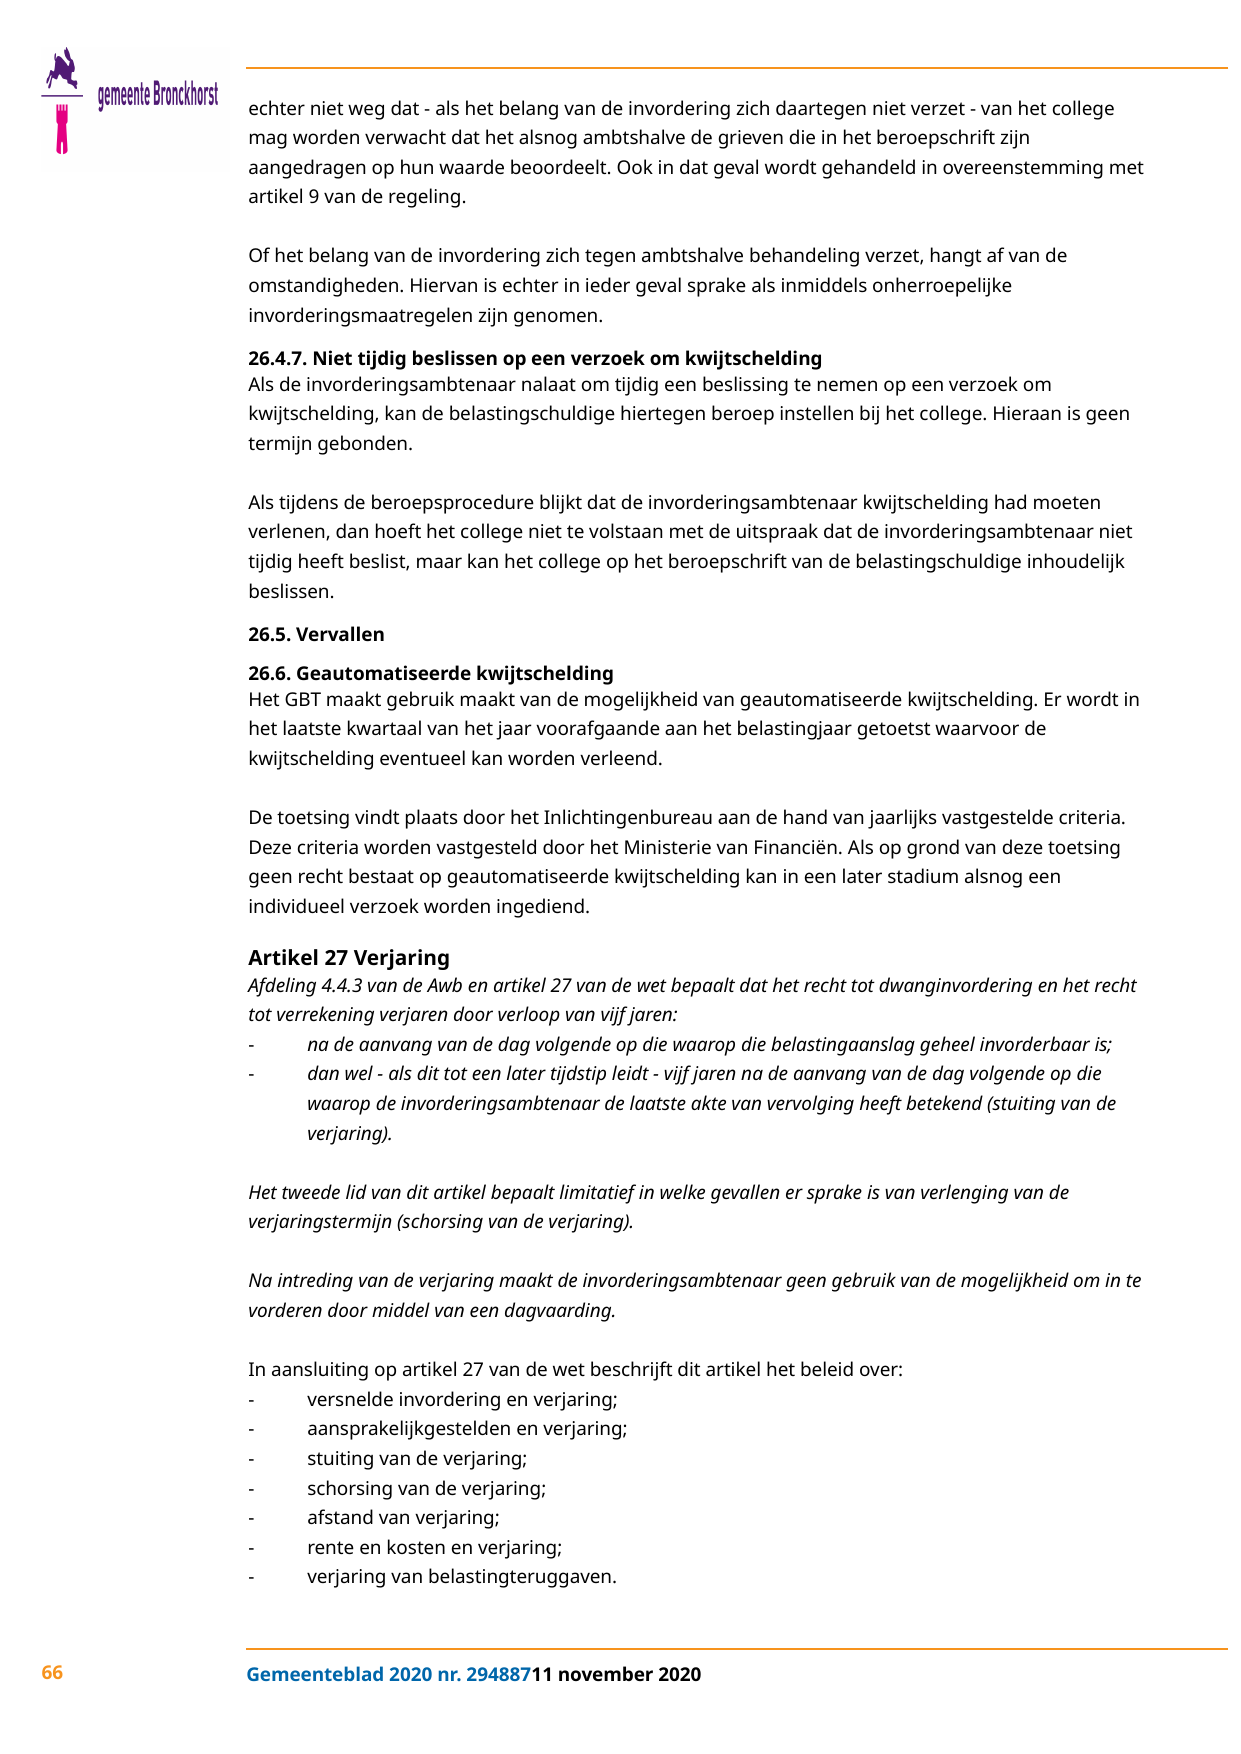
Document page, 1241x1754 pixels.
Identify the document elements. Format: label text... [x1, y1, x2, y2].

list dan wel - als dit tot een later tijdstip leidt - vijf jaren na de aanvang van de dag volgende op die waarop de invorderingsambtenaar de laatste akte van vervolging heeft betekend (stuiting van de verjaring). [248, 1061, 1152, 1146]
text Als tijdens de beroepsprocedure blijkt dat de invorderingsambtenaar kwijtschelding had moeten verlenen, dan hoeft het college niet te volstaan met de uitspraak dat de invorderingsambtenaar niet tijdig heeft beslist, maar kan het college op het beroepschrift van de belastingschuldige inhoudelijk beslissen. [248, 489, 1152, 603]
text Afdeling 4.4.3 van de Awb en artikel 27 van de wet bepaalt dat het recht tot dwanginvordering en het recht tot verrekening verjaren door verloop van vijf jaren: [248, 972, 1152, 1027]
text De toetsing vindt plaats door het Inlichtingenbureau aan de hand van jaarlijks vastgestelde criteria. Deze criteria worden vastgesteld door het Ministerie van Financiën. Als op grond van deze toetsing geen recht bestaat op geautomatiseerde kwijtschelding kan in een later stadium alsnog een individueel verzoek worden ingediend. [248, 804, 1152, 919]
text Het GBT maakt gebruik maakt van de mogelijkheid van geautomatiseerde kwijtschelding. Er wordt in het laatste kwartaal van het jaar voorafgaande aan het belastingjaar getoetst waarvoor de kwijtschelding eventueel kan worden verleend. [248, 686, 1152, 771]
list verjaring van belastingteruggaven. [248, 1563, 1152, 1589]
list schorsing van de verjaring; [248, 1475, 1152, 1501]
list stuiting van de verjaring; [248, 1445, 1152, 1471]
text Of het belang van de invordering zich tegen ambtshalve behandeling verzet, hangt af van de omstandigheden. Hiervan is echter in ieder geval sprake als inmiddels onherroepelijke invorderingsmaatregelen zijn genomen. [248, 243, 1152, 328]
text Als de invorderingsambtenaar nalaat om tijdig een beslissing te nemen op een verzoek om kwijtschelding, kan de belastingschuldige hiertegen beroep instellen bij het college. Hieraan is geen termijn gebonden. [248, 371, 1152, 456]
picture [41, 47, 231, 172]
list versnelde invordering en verjaring; [248, 1386, 1152, 1412]
text echter niet weg dat - als het belang van de invordering zich daartegen niet verzet - van het college mag worden verwacht dat het alsnog ambtshalve de grieven die in het beroepschrift zijn aangedragen op hun waarde beoordeelt. Ook in dat geval wordt gehandeld in overeenstemming met artikel 9 van de regeling. [248, 95, 1152, 209]
text Artikel 27 Verjaring [248, 943, 1152, 972]
text 26.5. Vervallen [248, 621, 1152, 647]
text 26.4.7. Niet tijdig beslissen op een verzoek om kwijtschelding [248, 345, 1152, 371]
text 26.6. Geautomatiseerde kwijtschelding [248, 660, 1152, 686]
text In aansluiting op artikel 27 van de wet beschrijft dit artikel het beleid over: [248, 1356, 1152, 1382]
list rente en kosten en verjaring; [248, 1534, 1152, 1560]
text Het tweede lid van dit artikel bepaalt limitatief in welke gevallen er sprake is van verlenging van de verjaringstermijn (schorsing van de verjaring). [248, 1179, 1152, 1234]
list aansprakelijkgestelden en verjaring; [248, 1416, 1152, 1441]
list na de aanvang van de dag volgende op die waarop die belastingaanslag geheel invorderbaar is; [248, 1031, 1152, 1057]
list afstand van verjaring; [248, 1504, 1152, 1530]
text Na intreding van de verjaring maakt de invorderingsambtenaar geen gebruik van de mogelijkheid om in te vorderen door middel van een dagvaarding. [248, 1268, 1152, 1323]
